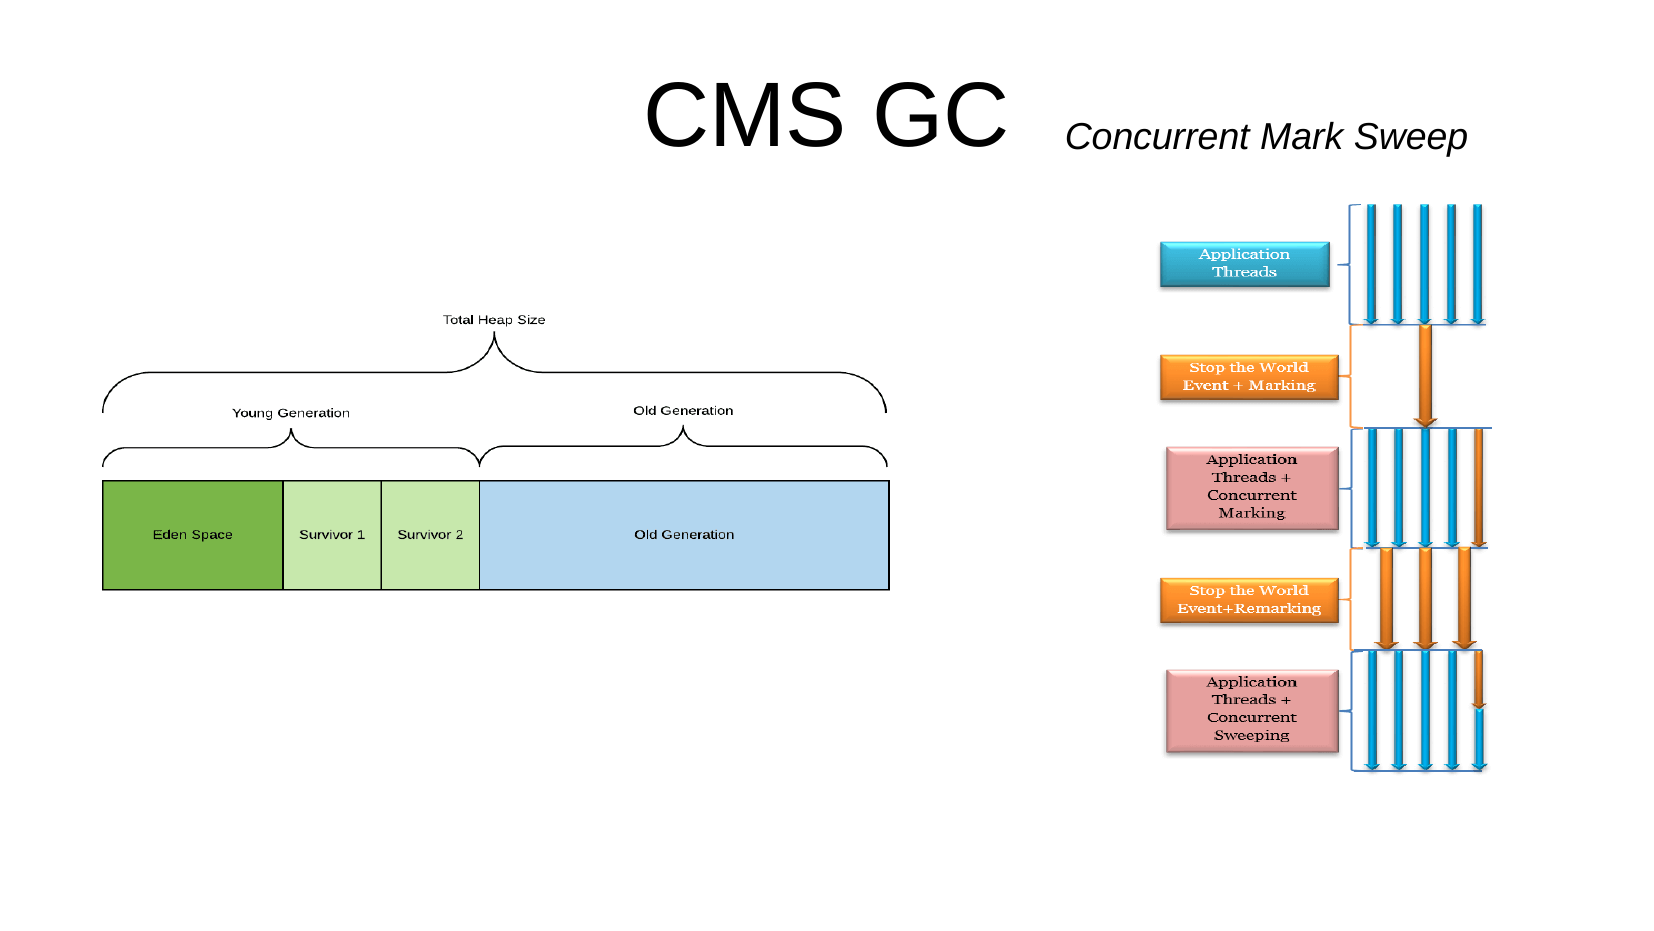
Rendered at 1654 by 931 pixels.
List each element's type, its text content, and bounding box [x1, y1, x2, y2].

title CMS GC [82, 37, 1571, 193]
text_box Concurrent Mark Sweep [1050, 66, 1518, 166]
picture [1125, 194, 1516, 781]
picture [45, 284, 946, 618]
